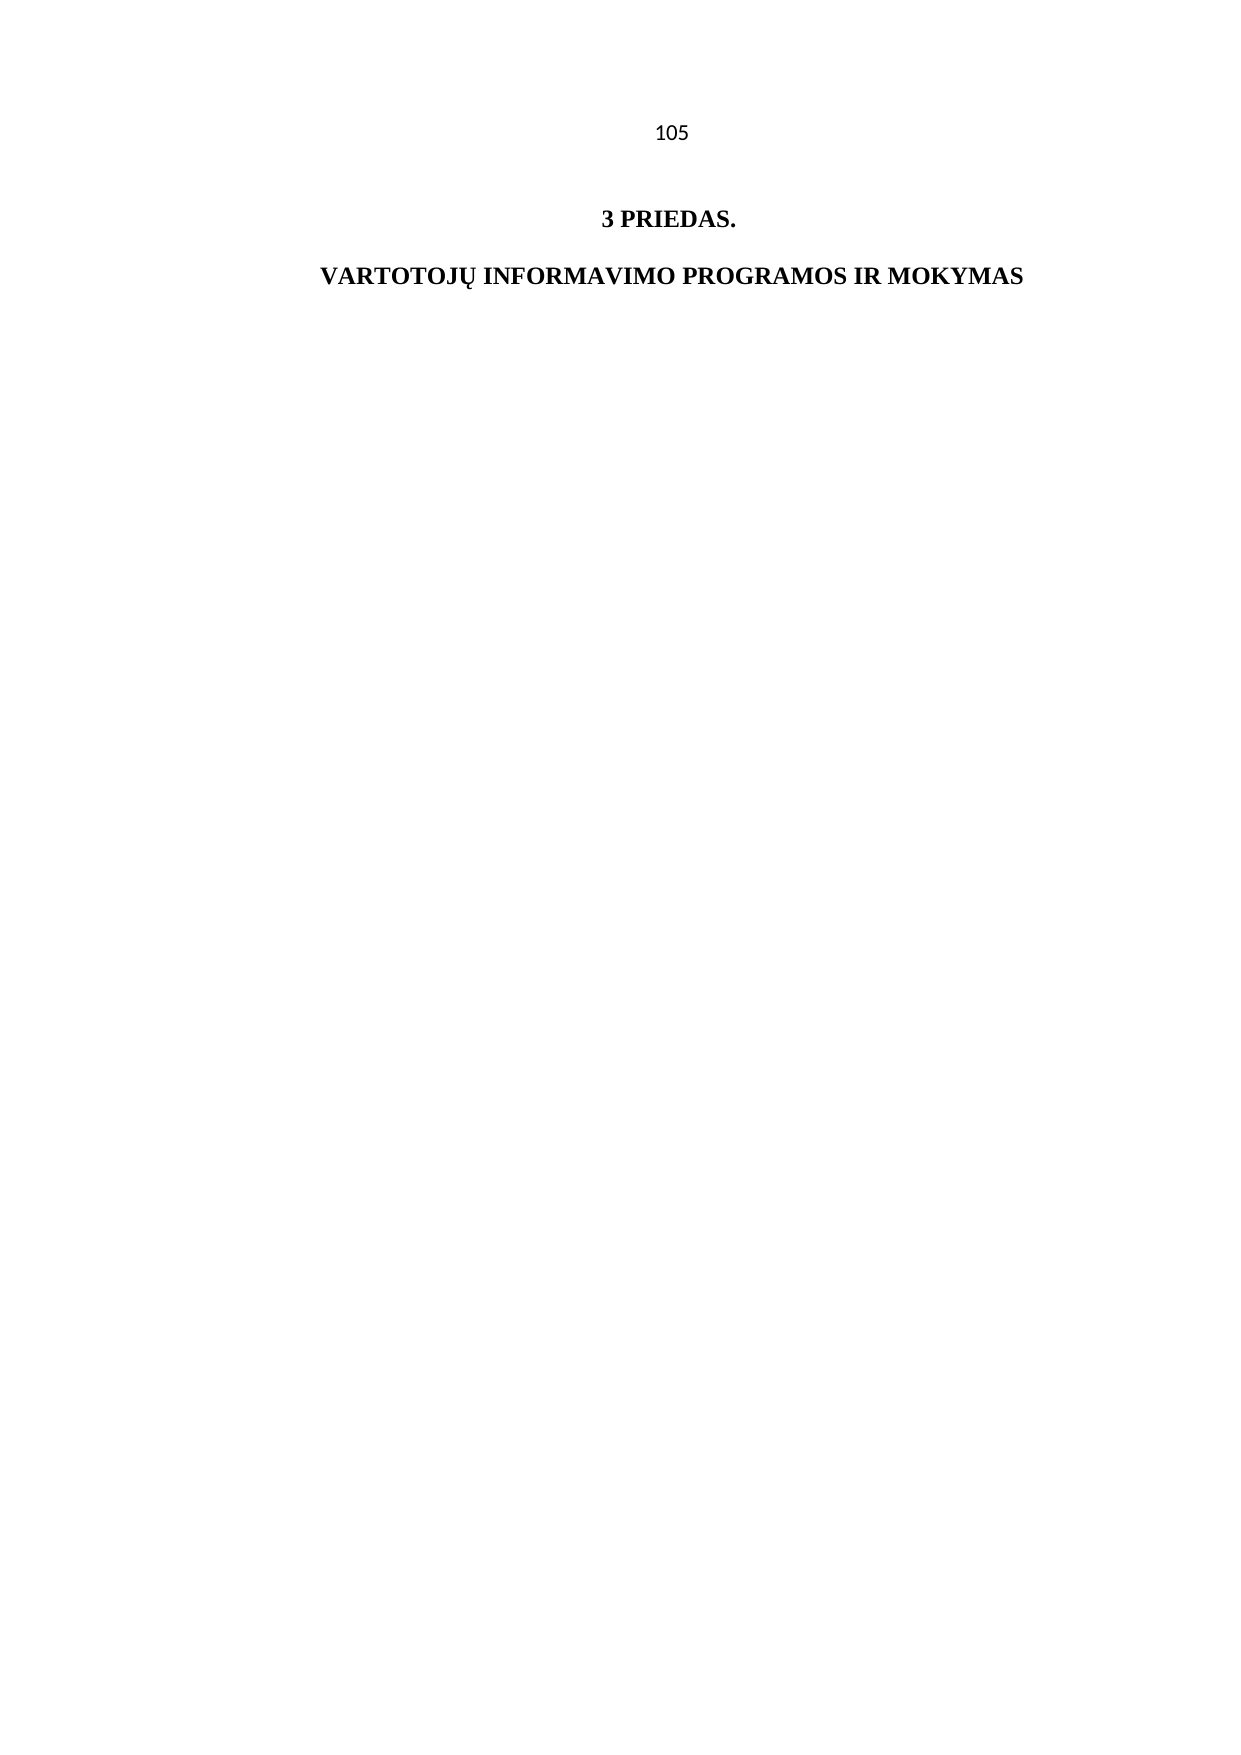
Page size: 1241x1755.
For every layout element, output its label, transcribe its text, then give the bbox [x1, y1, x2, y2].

text VARTOTOJŲ INFORMAVIMO PROGRAMOS IR MOKYMAS [177, 261, 1166, 290]
text 3 PRIEDAS. [177, 204, 1166, 232]
